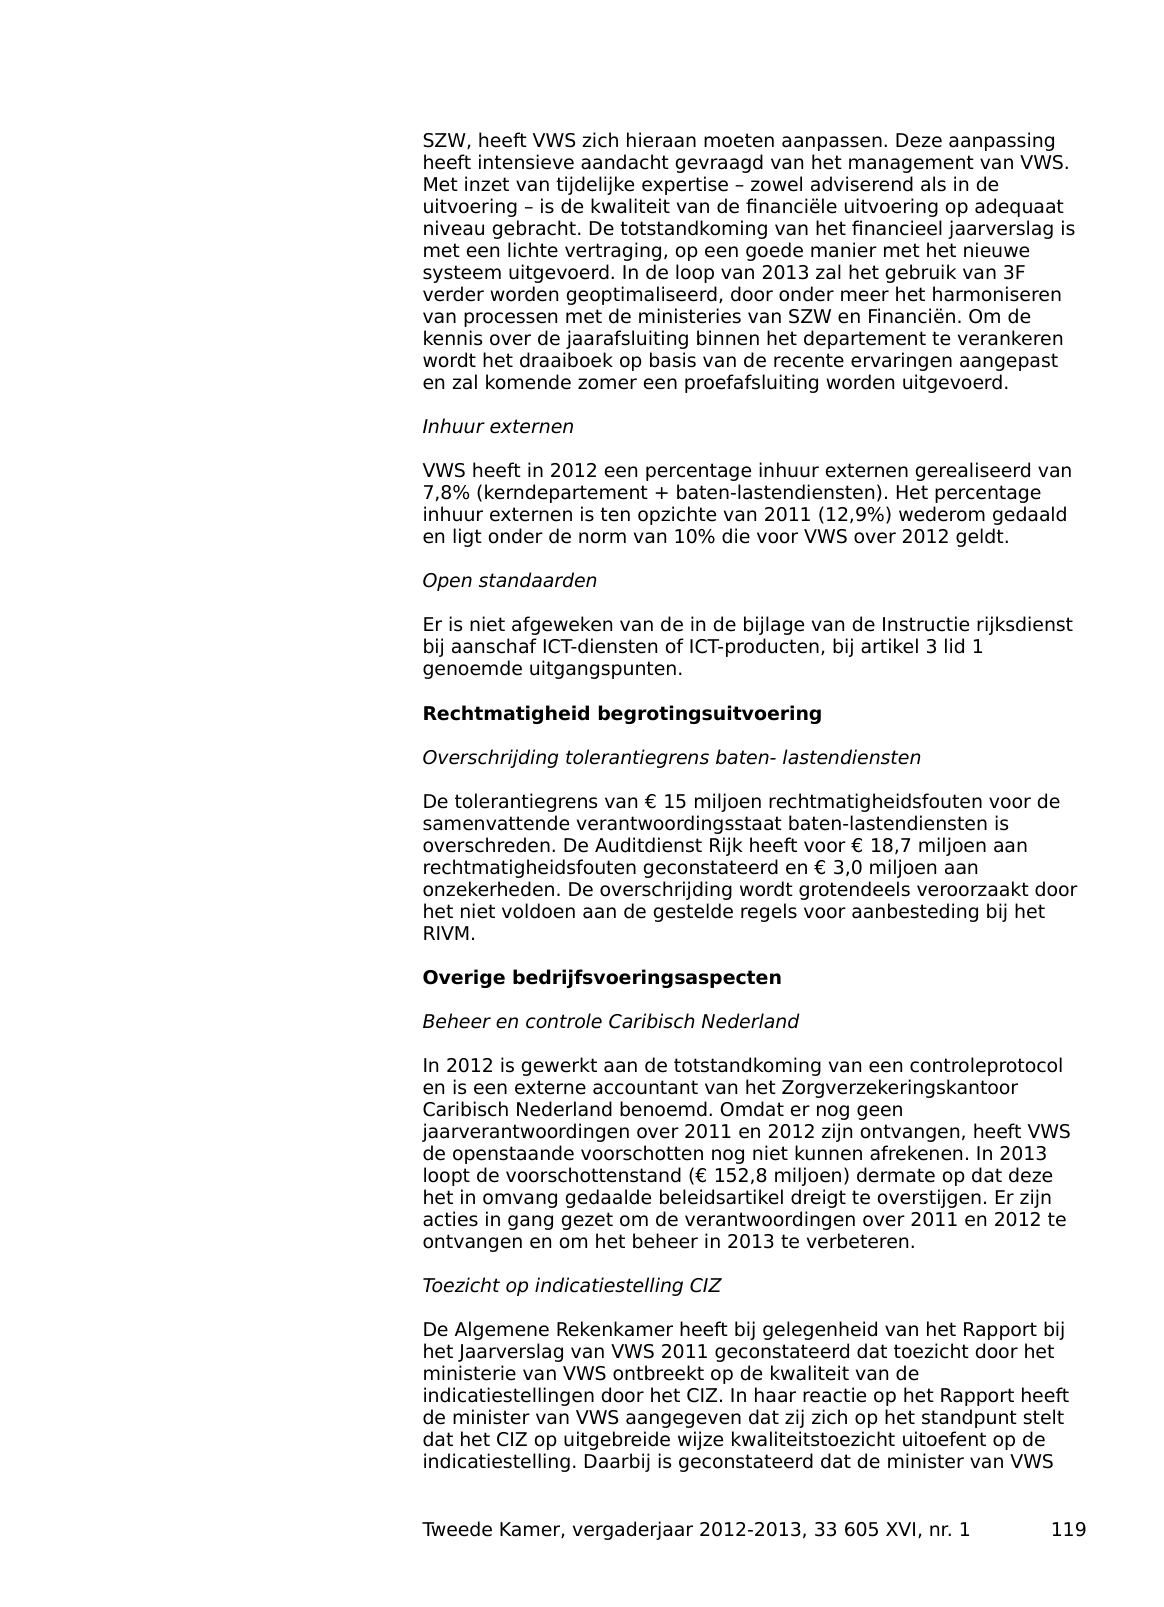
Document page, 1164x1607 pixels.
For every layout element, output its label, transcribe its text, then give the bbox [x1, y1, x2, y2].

subtitle Beheer en controle Caribisch Nederland [422, 1011, 1087, 1033]
text De Algemene Rekenkamer heeft bij gelegenheid van het Rapport bij het Jaarverslag van VWS 2011 geconstateerd dat toezicht door het ministerie van VWS ontbreekt op de kwaliteit van de indicatiestellingen door het CIZ. In haar reactie op het Rapport heeft de minister van VWS aangegeven dat zij zich op het standpunt stelt dat het CIZ op uitgebreide wijze kwaliteitstoezicht uitoefent op de indicatiestelling. Daarbij is geconstateerd dat de minister van VWS [422, 1319, 1087, 1473]
text VWS heeft in 2012 een percentage inhuur externen gerealiseerd van 7,8% (kerndepartement + baten-lastendiensten). Het percentage inhuur externen is ten opzichte van 2011 (12,9%) wederom gedaald en ligt onder de norm van 10% die voor VWS over 2012 geldt. [422, 460, 1087, 548]
subtitle Rechtmatigheid begrotingsuitvoering [422, 702, 1087, 724]
subtitle Overige bedrijfsvoeringsaspecten [422, 967, 1087, 989]
subtitle Open standaarden [422, 570, 1087, 592]
text SZW, heeft VWS zich hieraan moeten aanpassen. Deze aanpassing heeft intensieve aandacht gevraagd van het management van VWS. Met inzet van tijdelijke expertise – zowel adviserend als in de uitvoering – is de kwaliteit van de financiële uitvoering op adequaat niveau gebracht. De totstandkoming van het financieel jaarverslag is met een lichte vertraging, op een goede manier met het nieuwe systeem uitgevoerd. In de loop van 2013 zal het gebruik van 3F verder worden geoptimaliseerd, door onder meer het harmoniseren van processen met de ministeries van SZW en Financiën. Om de kennis over de jaarafsluiting binnen het departement te verankeren wordt het draaiboek op basis van de recente ervaringen aangepast en zal komende zomer een proefafsluiting worden uitgevoerd. [422, 130, 1087, 394]
subtitle Inhuur externen [422, 416, 1087, 438]
subtitle Overschrijding tolerantiegrens baten- lastendiensten [422, 747, 1087, 768]
text De tolerantiegrens van € 15 miljoen rechtmatigheidsfouten voor de samenvattende verantwoordingsstaat baten-lastendiensten is overschreden. De Auditdienst Rijk heeft voor € 18,7 miljoen aan rechtmatigheidsfouten geconstateerd en € 3,0 miljoen aan onzekerheden. De overschrijding wordt grotendeels veroorzaakt door het niet voldoen aan de gestelde regels voor aanbesteding bij het RIVM. [422, 791, 1087, 944]
text Er is niet afgeweken van de in de bijlage van de Instructie rijksdienst bij aanschaf ICT-diensten of ICT-producten, bij artikel 3 lid 1 genoemde uitgangspunten. [422, 614, 1087, 680]
subtitle Toezicht op indicatiestelling CIZ [422, 1275, 1087, 1297]
text In 2012 is gewerkt aan de totstandkoming van een controleprotocol en is een externe accountant van het Zorgverzekeringskantoor Caribisch Nederland benoemd. Omdat er nog geen jaarverantwoordingen over 2011 en 2012 zijn ontvangen, heeft VWS de openstaande voorschotten nog niet kunnen afrekenen. In 2013 loopt de voorschottenstand (€ 152,8 miljoen) dermate op dat deze het in omvang gedaalde beleidsartikel dreigt te overstijgen. Er zijn acties in gang gezet om de verantwoordingen over 2011 en 2012 te ontvangen en om het beheer in 2013 te verbeteren. [422, 1055, 1087, 1253]
